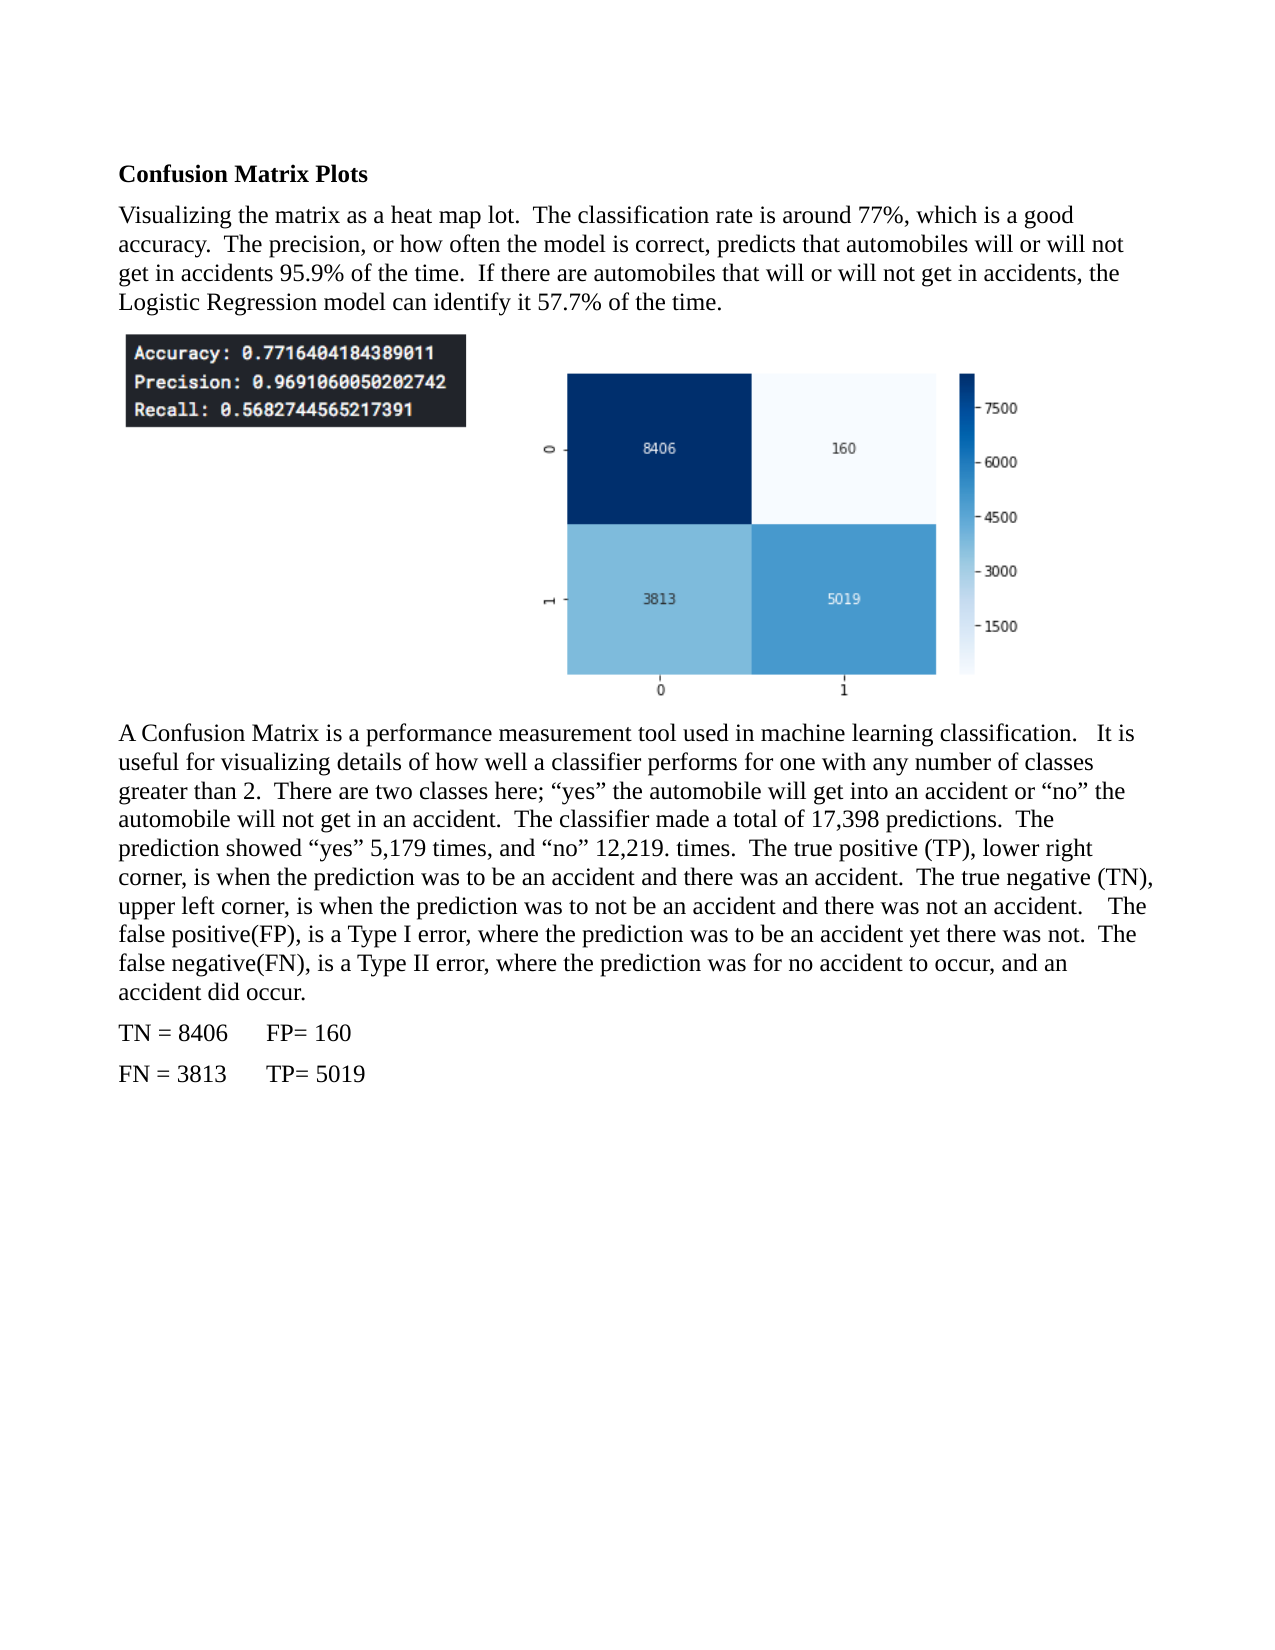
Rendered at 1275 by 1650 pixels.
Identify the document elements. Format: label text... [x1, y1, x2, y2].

text FN = 3813 TP= 5019 [118, 1059, 1157, 1088]
picture [511, 349, 1067, 719]
text TN = 8406 FP= 160 [118, 1018, 1157, 1047]
text Visualizing the matrix as a heat map lot. The classification rate is around 77%, which is a good accuracy. The precision, or how often the model is correct, predicts that automobiles will or will not get in accidents 95.9% of the time. If there are automobiles that will or will not get in accidents, the Logistic Regression model can identify it 57.7% of the time. [118, 201, 1157, 316]
text Confusion Matrix Plots [118, 159, 1157, 188]
text A Confusion Matrix is a performance measurement tool used in machine learning classification. It is useful for visualizing details of how well a classifier performs for one with any number of classes greater than 2. There are two classes here; “yes” the automobile will get into an accident or “no” the automobile will not get in an accident. The classifier made a total of 17,398 predictions. The prediction showed “yes” 5,179 times, and “no” 12,219. times. The true positive (TP), lower right corner, is when the prediction was to be an accident and there was an accident. The true negative (TN), upper left corner, is when the prediction was to not be an accident and there was not an accident. The false positive(FP), is a Type I error, where the prediction was to be an accident yet there was not. The false negative(FN), is a Type II error, where the prediction was for no accident to occur, and an accident did occur. [118, 719, 1157, 1006]
picture [115, 329, 467, 430]
